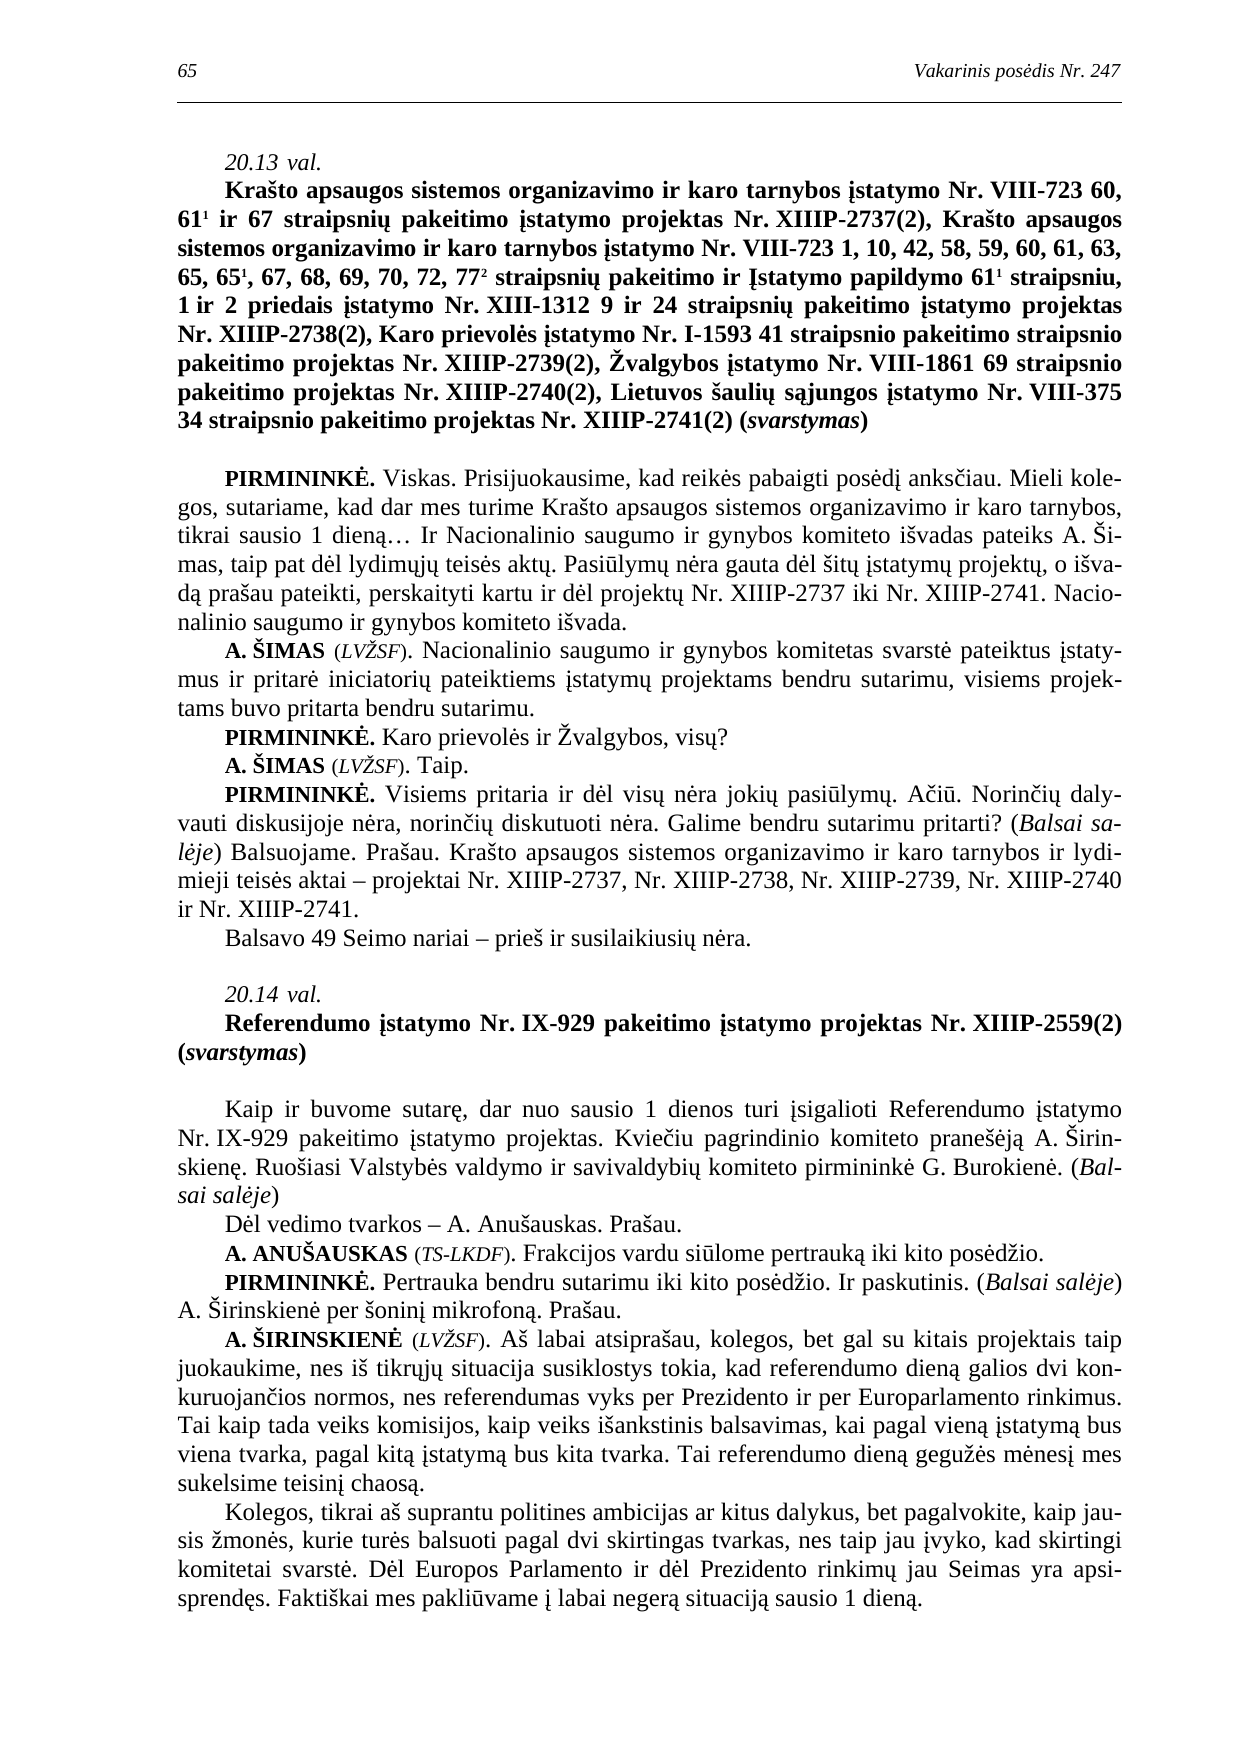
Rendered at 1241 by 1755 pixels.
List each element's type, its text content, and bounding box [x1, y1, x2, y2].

text PIRMININKĖ. Per­trau­ka ben­dru su­ta­ri­mu iki ki­to po­sė­džio. Ir pas­ku­ti­nis. (Bal­sai sa­lė­je) A. Ši­rins­kie­nė per šo­ni­nį mik­ro­fo­ną. Pra­šau. [177, 1267, 1122, 1324]
text Re­fe­ren­du­mo įsta­ty­mo Nr. IX-929 pa­kei­ti­mo įsta­ty­mo pro­jek­tas Nr. XIIIP-2559(2) (svars­ty­mas) [177, 1008, 1122, 1065]
text A. ŠIRINSKIENĖ (LVŽSF). Aš la­bai at­si­pra­šau, ko­le­gos, bet gal su ki­tais pro­jek­tais taip juo­kau­ki­me, nes iš tik­rų­jų si­tu­a­ci­ja su­si­klos­tys to­kia, kad re­fe­ren­du­mo die­ną ga­lios dvi kon­ku­ruo­jan­čios nor­mos, nes re­fe­ren­du­mas vyks per Pre­zi­den­to ir per Eu­ro­par­la­men­to rin­ki­mus. Tai kaip ta­da veiks ko­mi­si­jos, kaip veiks iš­anks­ti­nis bal­sa­vi­mas, kai pa­gal vie­ną įsta­ty­mą bus vie­na tvar­ka, pa­gal ki­tą įsta­ty­mą bus ki­ta tvar­ka. Tai re­fe­ren­du­mo die­ną ge­gu­žės mė­ne­sį mes su­kel­si­me tei­si­nį cha­o­są. [177, 1324, 1122, 1497]
text PIRMININKĖ. Vis­kas. Pri­si­juo­kau­si­me, kad rei­kės pa­baig­ti po­sė­dį anks­čiau. Mie­li ko­le­gos, su­ta­ria­me, kad dar mes tu­ri­me Kraš­to ap­sau­gos sis­te­mos or­ga­ni­za­vi­mo ir ka­ro tar­ny­bos, tik­rai sau­sio 1 die­ną… Ir Na­cio­na­li­nio sau­gu­mo ir gy­ny­bos ko­mi­te­to iš­va­das pa­teiks A. Ši­mas, taip pat dėl ly­di­mų­jų tei­sės ak­tų. Pa­siū­ly­mų nė­ra gau­ta dėl ši­tų įsta­ty­mų pro­jek­tų, o iš­va­dą pra­šau pa­teik­ti, per­skai­ty­ti kar­tu ir dėl pro­jek­tų Nr. XIIIP-2737 iki Nr. XIIIP-2741. Na­cio­na­li­nio sau­gu­mo ir gy­ny­bos ko­mi­te­to iš­va­da. [177, 463, 1122, 635]
text Ko­le­gos, tik­rai aš su­pran­tu po­li­ti­nes am­bi­ci­jas ar ki­tus da­ly­kus, bet pa­gal­vo­ki­te, kaip jau­sis žmo­nės, ku­rie tu­rės bal­suo­ti pa­gal dvi skir­tin­gas tvar­kas, nes taip jau įvy­ko, kad skir­tin­gi ko­mi­te­tai svars­tė. Dėl Eu­ro­pos Par­la­men­to ir dėl Pre­zi­den­to rin­ki­mų jau Sei­mas yra ap­si­spren­dęs. Fak­tiš­kai mes pa­kliū­va­me į la­bai ne­ge­rą si­tu­a­ci­ją sau­sio 1 die­ną. [177, 1497, 1122, 1612]
text 20.13 val. [224, 148, 1122, 175]
text A. ŠIMAS (LVŽSF). Na­cio­na­li­nio sau­gu­mo ir gy­ny­bos ko­mi­te­tas svars­tė pa­teik­tus įsta­ty­mus ir pri­ta­rė ini­cia­to­rių pa­teik­tiems įsta­ty­mų pro­jek­tams ben­dru su­ta­ri­mu, vi­siems pro­jek­tams bu­vo pri­tar­ta ben­dru su­ta­ri­mu. [177, 635, 1122, 722]
text 20.14 val. [224, 980, 1122, 1008]
text Dėl ve­di­mo tvar­kos – A. Anu­šaus­kas. Pra­šau. [177, 1209, 1122, 1238]
text PIRMININKĖ. Vi­siems pri­ta­ria ir dėl vi­sų nė­ra jo­kių pa­siū­ly­mų. Ačiū. No­rin­čių da­ly­vauti dis­ku­si­jo­je nė­ra, no­rin­čių dis­ku­tuo­ti nė­ra. Ga­li­me ben­dru su­ta­ri­mu pri­tar­ti? (Bal­sai sa­lėje) Bal­suo­ja­me. Pra­šau. Kraš­to ap­sau­gos sis­te­mos or­ga­ni­za­vi­mo ir ka­ro tar­ny­bos ir ly­di­mie­ji tei­sės ak­tai – pro­jek­tai Nr. XIIIP-2737, Nr. XIIIP-2738, Nr. XIIIP-2739, Nr. XIIIP-2740 ir Nr. XIIIP-2741. [177, 779, 1122, 923]
text A. ANUŠAUSKAS (TS-LKDF). Frak­ci­jos var­du siū­lo­me per­trau­ką iki ki­to po­sė­džio. [177, 1238, 1122, 1267]
text Kaip ir bu­vo­me su­ta­rę, dar nuo sau­sio 1 die­nos tu­ri įsi­ga­lio­ti Re­fe­ren­du­mo įsta­ty­mo Nr. IX-929 pa­kei­ti­mo įsta­ty­mo pro­jek­tas. Kvie­čiu pa­grin­di­nio ko­mi­te­to pra­ne­šė­ją A. Ši­rin­skie­nę. Ruo­šia­si Vals­ty­bės val­dy­mo ir sa­vi­val­dy­bių ko­mi­te­to pir­mi­nin­kė G. Bu­ro­kie­nė. (Bal­sai sa­lė­je) [177, 1094, 1122, 1209]
text PIRMININKĖ. Ka­ro prie­vo­lės ir Žval­gy­bos, vi­sų? [177, 722, 1122, 750]
text Kraš­to ap­sau­gos sis­te­mos or­ga­ni­za­vi­mo ir ka­ro tar­ny­bos įsta­ty­mo Nr. VIII-723 60, 611 ir 67 straips­nių pa­kei­ti­mo įsta­ty­mo pro­jek­tas Nr. XIIIP-2737(2), Kraš­to ap­sau­gos siste­mos or­ga­ni­za­vi­mo ir ka­ro tar­ny­bos įsta­ty­mo Nr. VIII-723 1, 10, 42, 58, 59, 60, 61, 63, 65, 651, 67, 68, 69, 70, 72, 772 straips­nių pa­kei­ti­mo ir Įsta­ty­mo pa­pil­dy­mo 611 straips­niu, 1 ir 2 prie­dais įsta­ty­mo Nr. XIII-1312 9 ir 24 straips­nių pa­kei­ti­mo įsta­ty­mo pro­jek­tas Nr. XIIIP-2738(2), Ka­ro prie­vo­lės įsta­ty­mo Nr. I-1593 41 straips­nio pa­kei­ti­mo straips­nio pa­kei­ti­mo pro­jek­tas Nr. XIIIP-2739(2), Žval­gy­bos įsta­ty­mo Nr. VIII-1861 69 straips­nio pa­kei­ti­mo pro­jek­tas Nr. XIIIP-2740(2), Lie­tu­vos šau­lių są­jun­gos įsta­ty­mo Nr. VIII-375 34 straips­nio pa­kei­ti­mo pro­jek­tas Nr. XIIIP-2741(2) (svars­ty­mas) [177, 175, 1122, 434]
text Bal­sa­vo 49 Sei­mo na­riai – prieš ir su­si­lai­kiu­sių nė­ra. [177, 923, 1122, 952]
text A. ŠIMAS (LVŽSF). Taip. [177, 750, 1122, 779]
